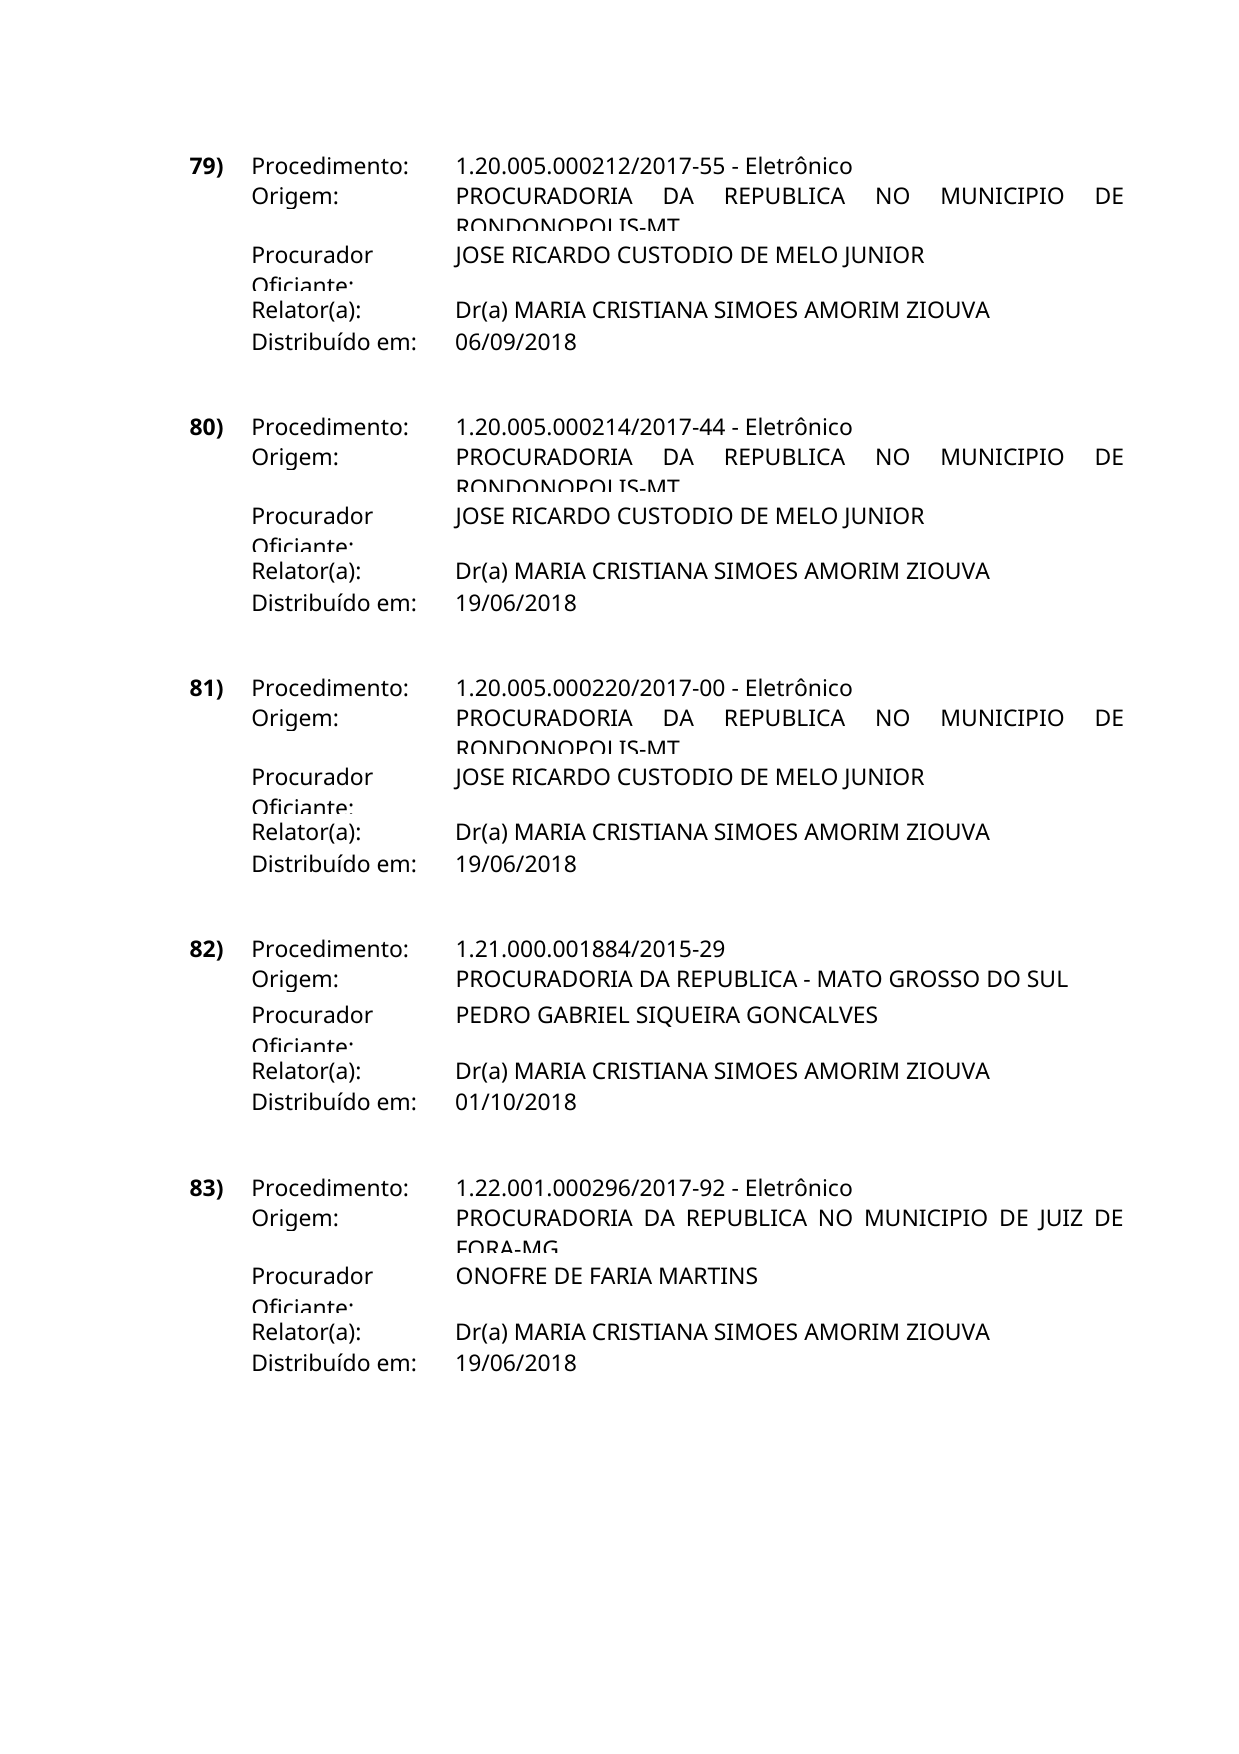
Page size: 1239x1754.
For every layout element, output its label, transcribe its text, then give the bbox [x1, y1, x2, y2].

table_cell [455, 753, 1124, 761]
table_cell [1125, 180, 1239, 208]
table_header Dr(a) MARIA CRISTIANA SIMOES AMORIM ZIOUVA [455, 816, 1122, 845]
table_cell [1125, 411, 1239, 439]
table_cell [1125, 933, 1239, 962]
table_header Relator(a): [251, 816, 455, 845]
table_header 19/06/2018 [455, 848, 1122, 876]
table_cell 1.20.005.000220/2017-00 - Eletrônico [455, 672, 1124, 701]
table_cell [455, 1253, 1124, 1260]
table_cell [0, 933, 189, 962]
table_cell [0, 1172, 189, 1200]
table_cell [1125, 231, 1239, 238]
table_cell [0, 1253, 189, 1260]
table_header Distribuído em: [251, 587, 455, 615]
table_cell Origem: [251, 702, 455, 731]
table_cell [0, 963, 189, 992]
table_cell 83) [189, 1172, 251, 1200]
table_header [251, 0, 455, 150]
table_cell [0, 1202, 189, 1230]
table_cell [189, 878, 251, 933]
table_header Relator(a): [251, 1316, 455, 1344]
table_header Distribuído em: [251, 1347, 455, 1376]
table_cell [1125, 617, 1239, 672]
table_cell [1125, 731, 1239, 753]
table_cell [1125, 963, 1239, 992]
table_cell Procurador Oficiante: [251, 999, 455, 1052]
table_cell Procurador Oficiante: [251, 761, 455, 813]
table_cell [0, 816, 189, 846]
table_header Relator(a): [251, 294, 455, 323]
table_cell [189, 992, 251, 999]
table_header Distribuído em: [251, 326, 455, 354]
table_header Dr(a) MARIA CRISTIANA SIMOES AMORIM ZIOUVA [455, 555, 1122, 584]
table_cell [189, 500, 251, 551]
table_cell Origem: [251, 963, 455, 992]
table_cell [189, 848, 251, 878]
table_header Dr(a) MARIA CRISTIANA SIMOES AMORIM ZIOUVA [455, 294, 1122, 323]
table_cell [1125, 492, 1239, 499]
table_cell [189, 587, 251, 617]
table_cell PEDRO GABRIEL SIQUEIRA GONCALVES [455, 999, 1124, 1050]
table_cell 80) [189, 411, 251, 439]
table_cell [455, 231, 1124, 238]
table_cell [189, 1055, 251, 1085]
table_cell [1125, 1316, 1239, 1346]
table_cell [0, 326, 189, 356]
table_cell [189, 702, 251, 731]
table_cell [189, 1230, 251, 1253]
table_cell [251, 1116, 455, 1172]
table_cell [1125, 992, 1239, 999]
table_cell [455, 492, 1124, 499]
table_cell [189, 294, 251, 324]
table_cell Procurador Oficiante: [251, 239, 455, 291]
table_cell Origem: [251, 441, 455, 469]
table_cell [455, 878, 1124, 933]
table_cell [0, 1055, 189, 1085]
table_cell 1.21.000.001884/2015-29 [455, 933, 1124, 962]
table_cell [0, 761, 189, 812]
table_cell [189, 1260, 251, 1311]
table_cell Origem: [251, 180, 455, 208]
table_cell [189, 1347, 251, 1377]
table_cell [1125, 1260, 1239, 1311]
table_cell [189, 209, 251, 231]
table_cell [1125, 209, 1239, 231]
table_cell [1125, 816, 1239, 846]
table_cell [0, 239, 189, 289]
table_cell [251, 731, 455, 753]
table_cell 82) [189, 933, 251, 962]
table_cell [189, 1253, 251, 1260]
table_cell [251, 1253, 455, 1260]
table_header [189, 0, 251, 150]
table_cell [1125, 326, 1239, 356]
table_cell Procurador Oficiante: [251, 1260, 455, 1313]
table_cell [1125, 848, 1239, 878]
table_cell [1125, 239, 1239, 289]
table_cell [189, 470, 251, 492]
table_cell [0, 878, 189, 933]
table_cell [251, 356, 455, 411]
table_cell [1125, 1116, 1239, 1172]
table_cell [189, 492, 251, 499]
table_cell 1.20.005.000214/2017-44 - Eletrônico [455, 411, 1124, 439]
table_header Relator(a): [251, 555, 455, 584]
table_header [1125, 0, 1239, 150]
table_cell [455, 356, 1124, 411]
table_cell [1125, 672, 1239, 701]
table_cell [0, 1230, 189, 1253]
table_cell PROCURADORIA DA REPUBLICA - MATO GROSSO DO SUL [455, 963, 1124, 992]
table_cell [0, 848, 189, 878]
table_cell [189, 816, 251, 846]
table_cell [0, 150, 189, 178]
table_cell [0, 672, 189, 701]
table_cell [0, 587, 189, 617]
table_cell [189, 1086, 251, 1116]
table_cell 1.22.001.000296/2017-92 - Eletrônico [455, 1172, 1124, 1200]
table_cell [455, 992, 1124, 999]
table_cell [0, 731, 189, 753]
table_cell [189, 1202, 251, 1230]
table_cell [189, 1316, 251, 1346]
table_cell [455, 617, 1124, 672]
table_cell [189, 617, 251, 672]
table_cell [189, 356, 251, 411]
table_cell [251, 231, 455, 238]
table_cell [1125, 761, 1239, 812]
table_cell PROCURADORIA DA REPUBLICA NO MUNICIPIO DE RONDONOPOLIS-MT [455, 441, 1124, 492]
table_cell [0, 356, 189, 411]
table_cell [0, 180, 189, 208]
table_cell [1125, 1230, 1239, 1253]
table_cell [189, 963, 251, 992]
table_cell [0, 617, 189, 672]
table_cell [1125, 1347, 1239, 1377]
table_header Distribuído em: [251, 848, 455, 876]
table_cell [1125, 500, 1239, 551]
table_cell [189, 555, 251, 585]
table_cell [1125, 441, 1239, 469]
table_cell Procedimento: [251, 672, 455, 701]
table_cell Procedimento: [251, 1172, 455, 1200]
table_cell PROCURADORIA DA REPUBLICA NO MUNICIPIO DE RONDONOPOLIS-MT [455, 702, 1124, 753]
table_cell [1125, 1086, 1239, 1116]
table_cell [1125, 702, 1239, 731]
table_cell PROCURADORIA DA REPUBLICA NO MUNICIPIO DE JUIZ DE FORA-MG [455, 1202, 1124, 1253]
table_cell [1125, 999, 1239, 1050]
table_cell [1125, 150, 1239, 178]
table_cell [251, 470, 455, 492]
table_cell [251, 878, 455, 933]
table_cell [455, 1116, 1124, 1172]
table_cell [0, 209, 189, 231]
table_cell [0, 1086, 189, 1116]
table_cell [0, 441, 189, 469]
table_cell [0, 231, 189, 238]
table_cell [1125, 753, 1239, 761]
table_cell [1125, 1202, 1239, 1230]
table_cell PROCURADORIA DA REPUBLICA NO MUNICIPIO DE RONDONOPOLIS-MT [455, 180, 1124, 231]
table_cell [0, 1316, 189, 1346]
table_cell [0, 1260, 189, 1311]
table_cell ONOFRE DE FARIA MARTINS [455, 1260, 1124, 1311]
table_cell [0, 411, 189, 439]
table_cell [1125, 1055, 1239, 1085]
table_cell [0, 500, 189, 551]
table_cell [189, 761, 251, 812]
table_cell [0, 999, 189, 1050]
table_cell [189, 180, 251, 208]
table_cell Origem: [251, 1202, 455, 1230]
table_header 19/06/2018 [455, 1347, 1122, 1376]
table_cell [1125, 294, 1239, 324]
table_cell [1125, 587, 1239, 617]
table_cell [189, 231, 251, 238]
table_cell [189, 239, 251, 289]
table_cell [189, 326, 251, 356]
table_cell [0, 753, 189, 761]
table_cell [251, 753, 455, 761]
table_cell [251, 492, 455, 499]
table_header 01/10/2018 [455, 1086, 1122, 1115]
table_cell [1125, 470, 1239, 492]
table_cell [251, 617, 455, 672]
table_cell [1125, 878, 1239, 933]
table_cell [251, 1230, 455, 1253]
table_header [455, 0, 1124, 150]
table_cell [1125, 1253, 1239, 1260]
table_cell Procedimento: [251, 411, 455, 439]
table_cell [0, 702, 189, 731]
table_cell [0, 294, 189, 324]
table_cell JOSE RICARDO CUSTODIO DE MELO JUNIOR [455, 761, 1124, 812]
table_cell [1125, 1172, 1239, 1200]
table_cell 79) [189, 150, 251, 178]
table_cell [0, 992, 189, 999]
table_cell 1.20.005.000212/2017-55 - Eletrônico [455, 150, 1124, 178]
table_cell [1125, 555, 1239, 585]
table_cell [0, 492, 189, 499]
table_cell Procurador Oficiante: [251, 500, 455, 552]
table_cell JOSE RICARDO CUSTODIO DE MELO JUNIOR [455, 239, 1124, 289]
table_cell [1125, 356, 1239, 411]
table_cell [189, 1116, 251, 1172]
table_cell 81) [189, 672, 251, 701]
table_cell Procedimento: [251, 933, 455, 962]
table_cell [0, 470, 189, 492]
table_cell Procedimento: [251, 150, 455, 178]
table_header Relator(a): [251, 1055, 455, 1083]
table_header 06/09/2018 [455, 326, 1122, 354]
table_cell [0, 555, 189, 585]
table_cell [189, 441, 251, 469]
table_header [0, 0, 189, 150]
table_header Distribuído em: [251, 1086, 455, 1115]
table_cell [189, 731, 251, 753]
table_header Dr(a) MARIA CRISTIANA SIMOES AMORIM ZIOUVA [455, 1316, 1122, 1344]
table_header Dr(a) MARIA CRISTIANA SIMOES AMORIM ZIOUVA [455, 1055, 1122, 1083]
table_cell [189, 999, 251, 1050]
table_cell [251, 209, 455, 231]
table_cell [0, 1116, 189, 1172]
table_cell [189, 753, 251, 761]
table_cell [0, 1347, 189, 1377]
table_cell [251, 992, 455, 999]
table_cell JOSE RICARDO CUSTODIO DE MELO JUNIOR [455, 500, 1124, 551]
table_header 19/06/2018 [455, 587, 1122, 615]
